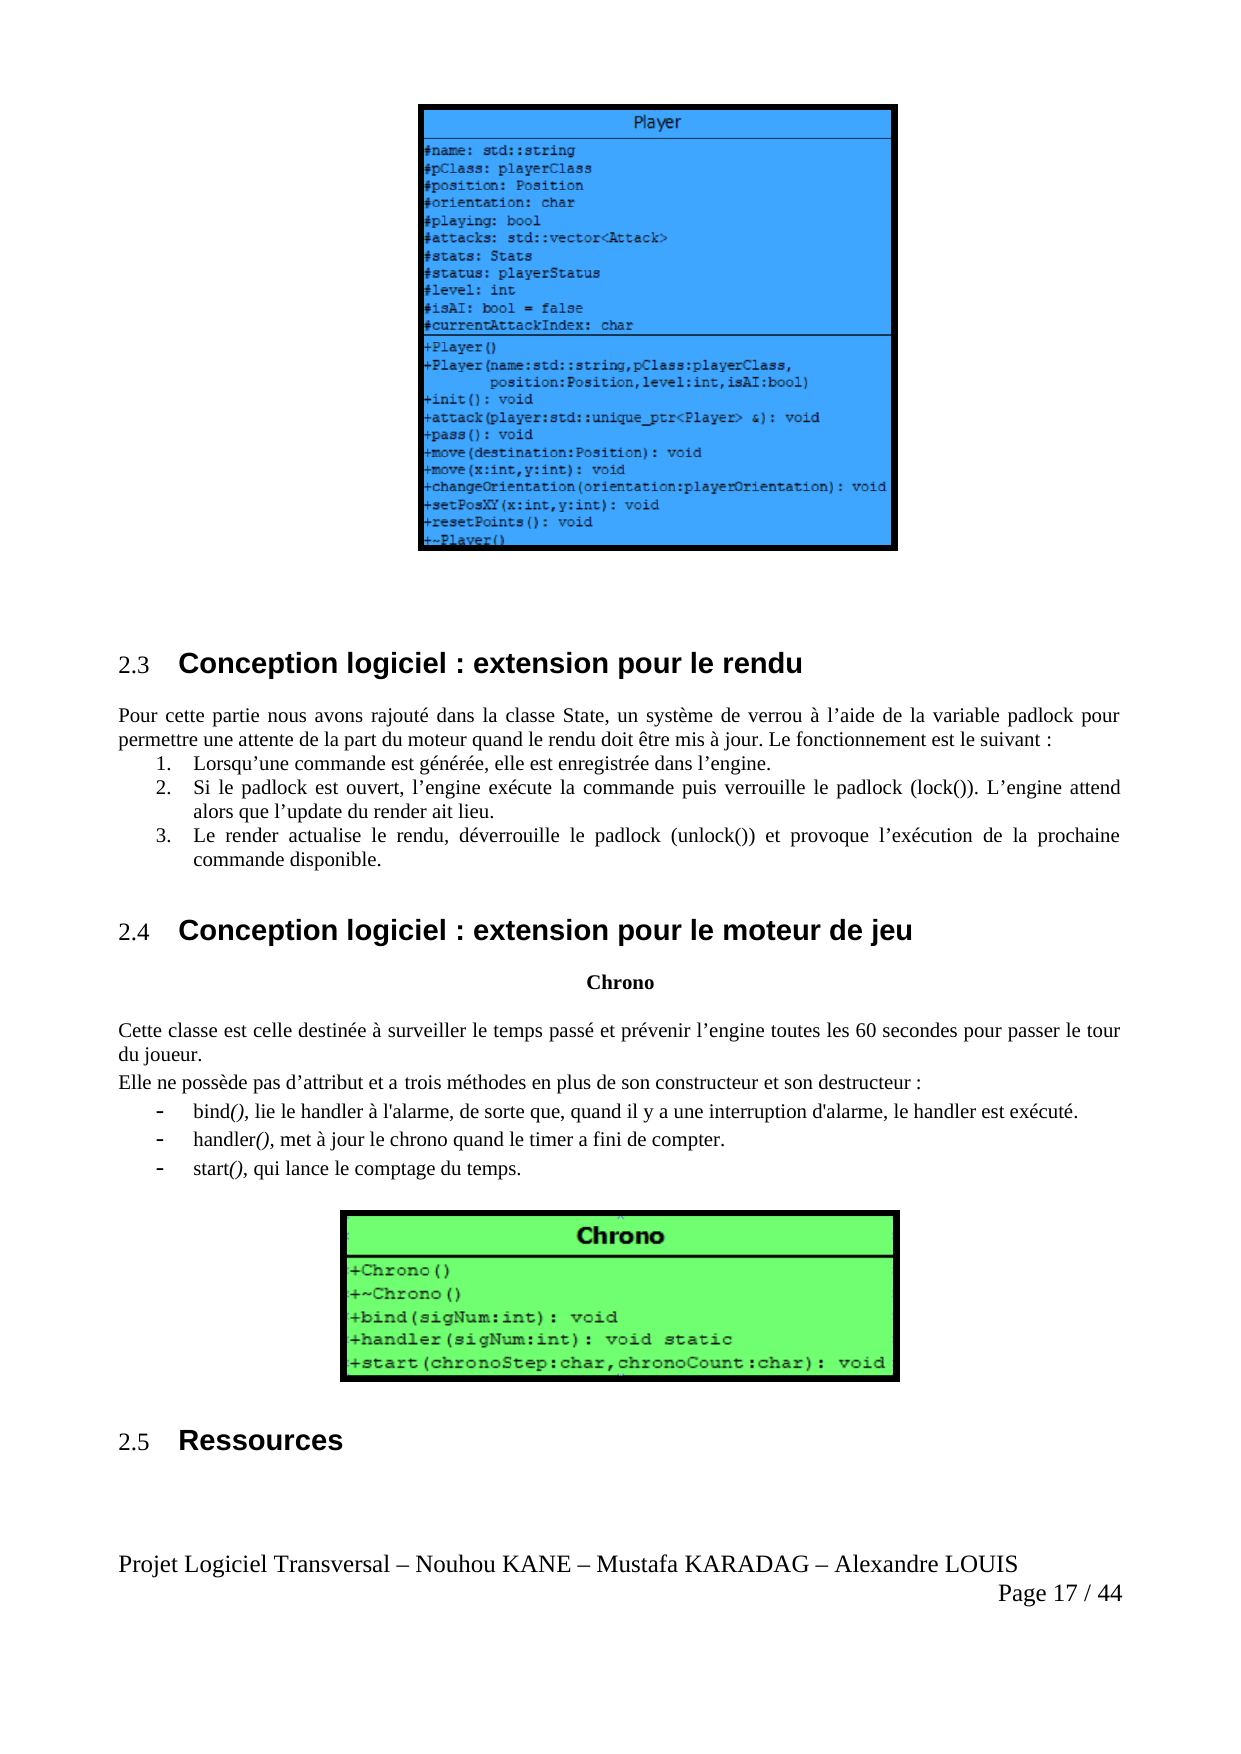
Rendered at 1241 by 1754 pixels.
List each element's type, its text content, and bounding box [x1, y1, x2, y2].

text Cette classe est celle destinée à surveiller le temps passé et prévenir l’engine toutes les 60 secondes pour passer le tour du joueur. [118, 1018, 1122, 1066]
list Le render actualise le rendu, déverrouille le padlock (unlock()) et provoque l’exécution de la prochaine commande disponible. [156, 823, 1122, 871]
text Chrono [118, 970, 1122, 994]
list Conception logiciel : extension pour le rendu [118, 646, 1122, 679]
list bind(), lie le handler à l'alarme, de sorte que, quand il y a une interruption d'alarme, le handler est exécuté. [156, 1095, 1122, 1123]
text Elle ne possède pas d’attribut et a trois méthodes en plus de son constructeur et son destructeur : [118, 1066, 1122, 1095]
list Conception logiciel : extension pour le moteur de jeu [118, 913, 1122, 946]
list handler(), met à jour le chrono quand le timer a fini de compter. [156, 1123, 1122, 1152]
text Pour cette partie nous avons rajouté dans la classe State, un système de verrou à l’aide de la variable padlock pour permettre une attente de la part du moteur quand le rendu doit être mis à jour. Le fonctionnement est le suivant : [118, 703, 1122, 751]
list Ressources [118, 1423, 1122, 1457]
list Si le padlock est ouvert, l’engine exécute la commande puis verrouille le padlock (lock()). L’engine attend alors que l’update du render ait lieu. [156, 775, 1122, 823]
list Lorsqu’une commande est générée, elle est enregistrée dans l’engine. [156, 751, 1122, 775]
list start(), qui lance le comptage du temps. [156, 1152, 1122, 1181]
